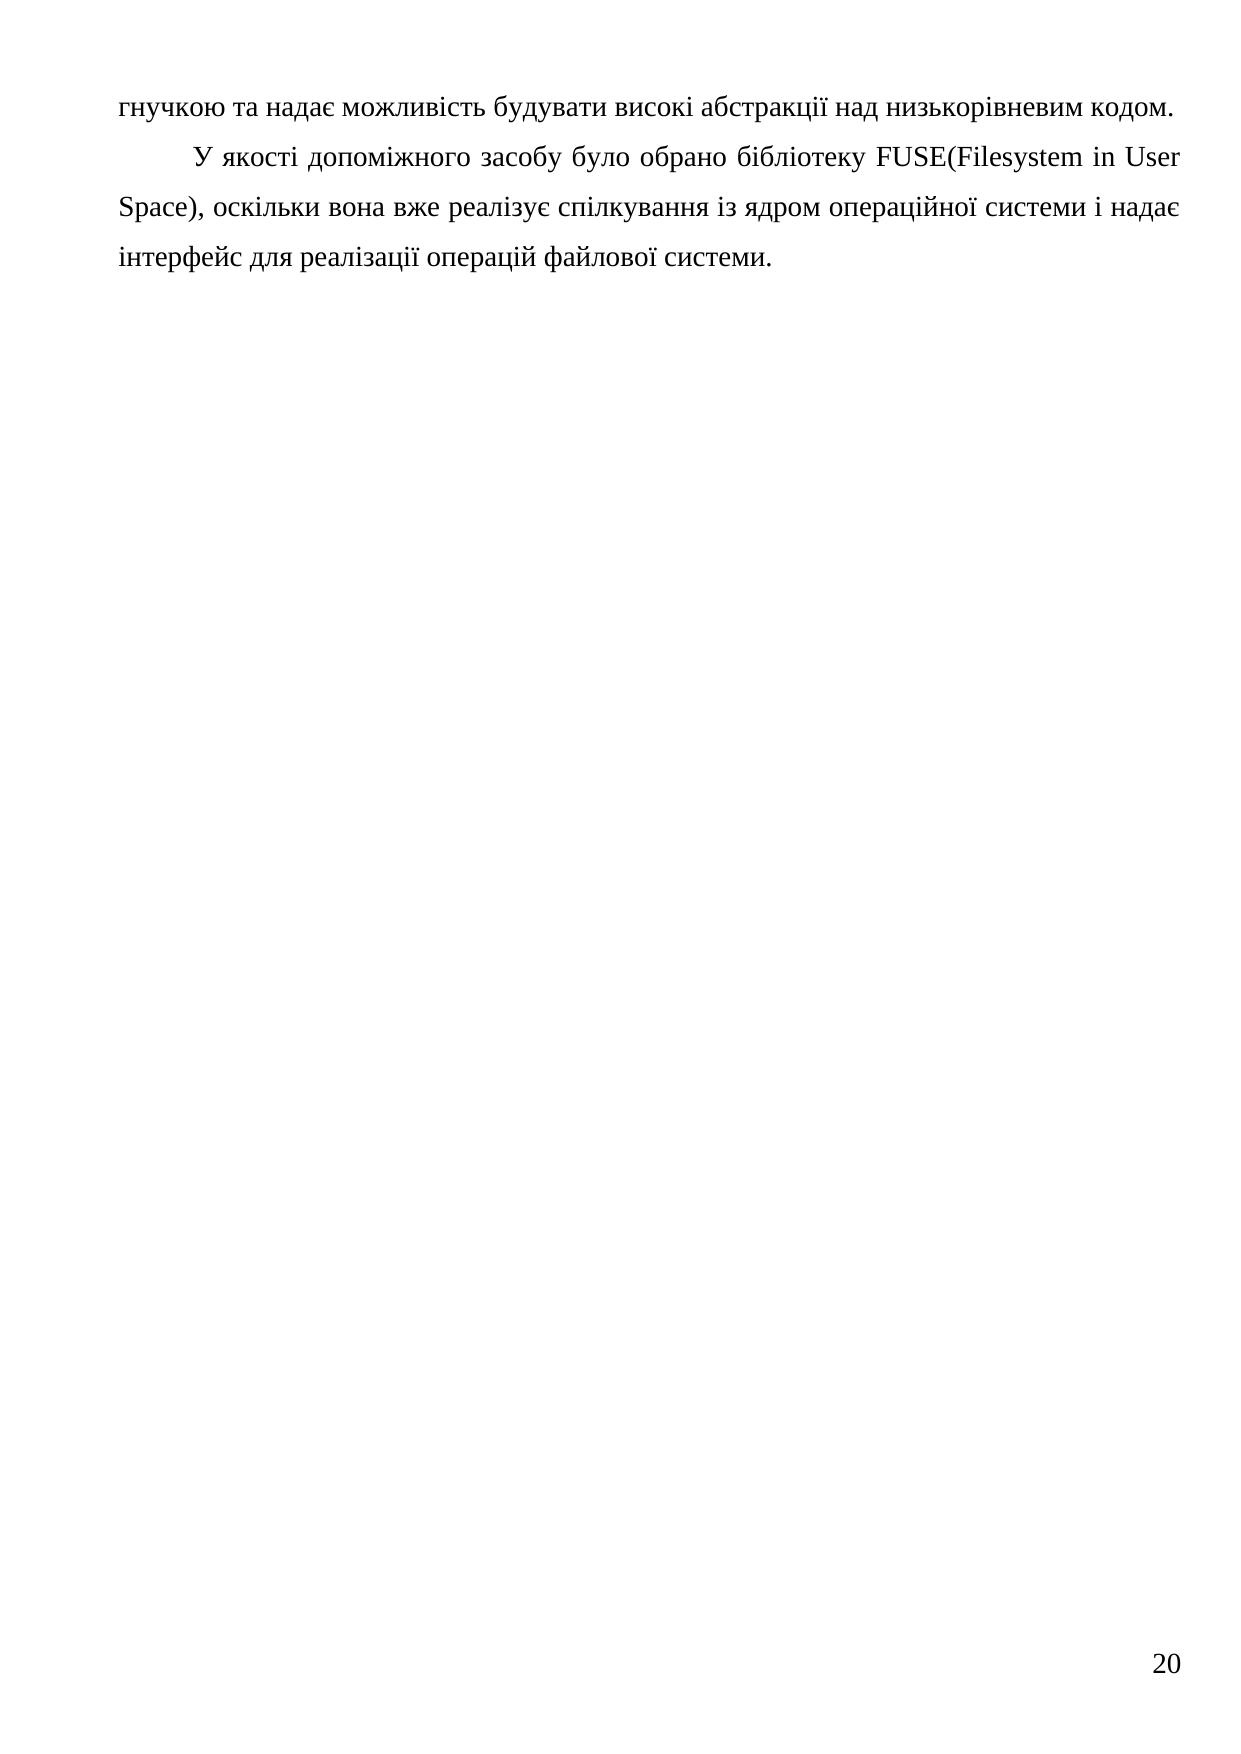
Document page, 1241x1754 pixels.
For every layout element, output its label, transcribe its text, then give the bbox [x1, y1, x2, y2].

text гнучкою та надає можливість будувати високі абстракції над низькорівневим кодом. [118, 89, 1181, 122]
text У якості допоміжного засобу було обрано бібліотеку FUSE(Filesystem in User Space), оскільки вона вже реалізує спілкування із ядром операційної системи і надає інтерфейс для реалізації операцій файлової системи. [118, 139, 1181, 273]
